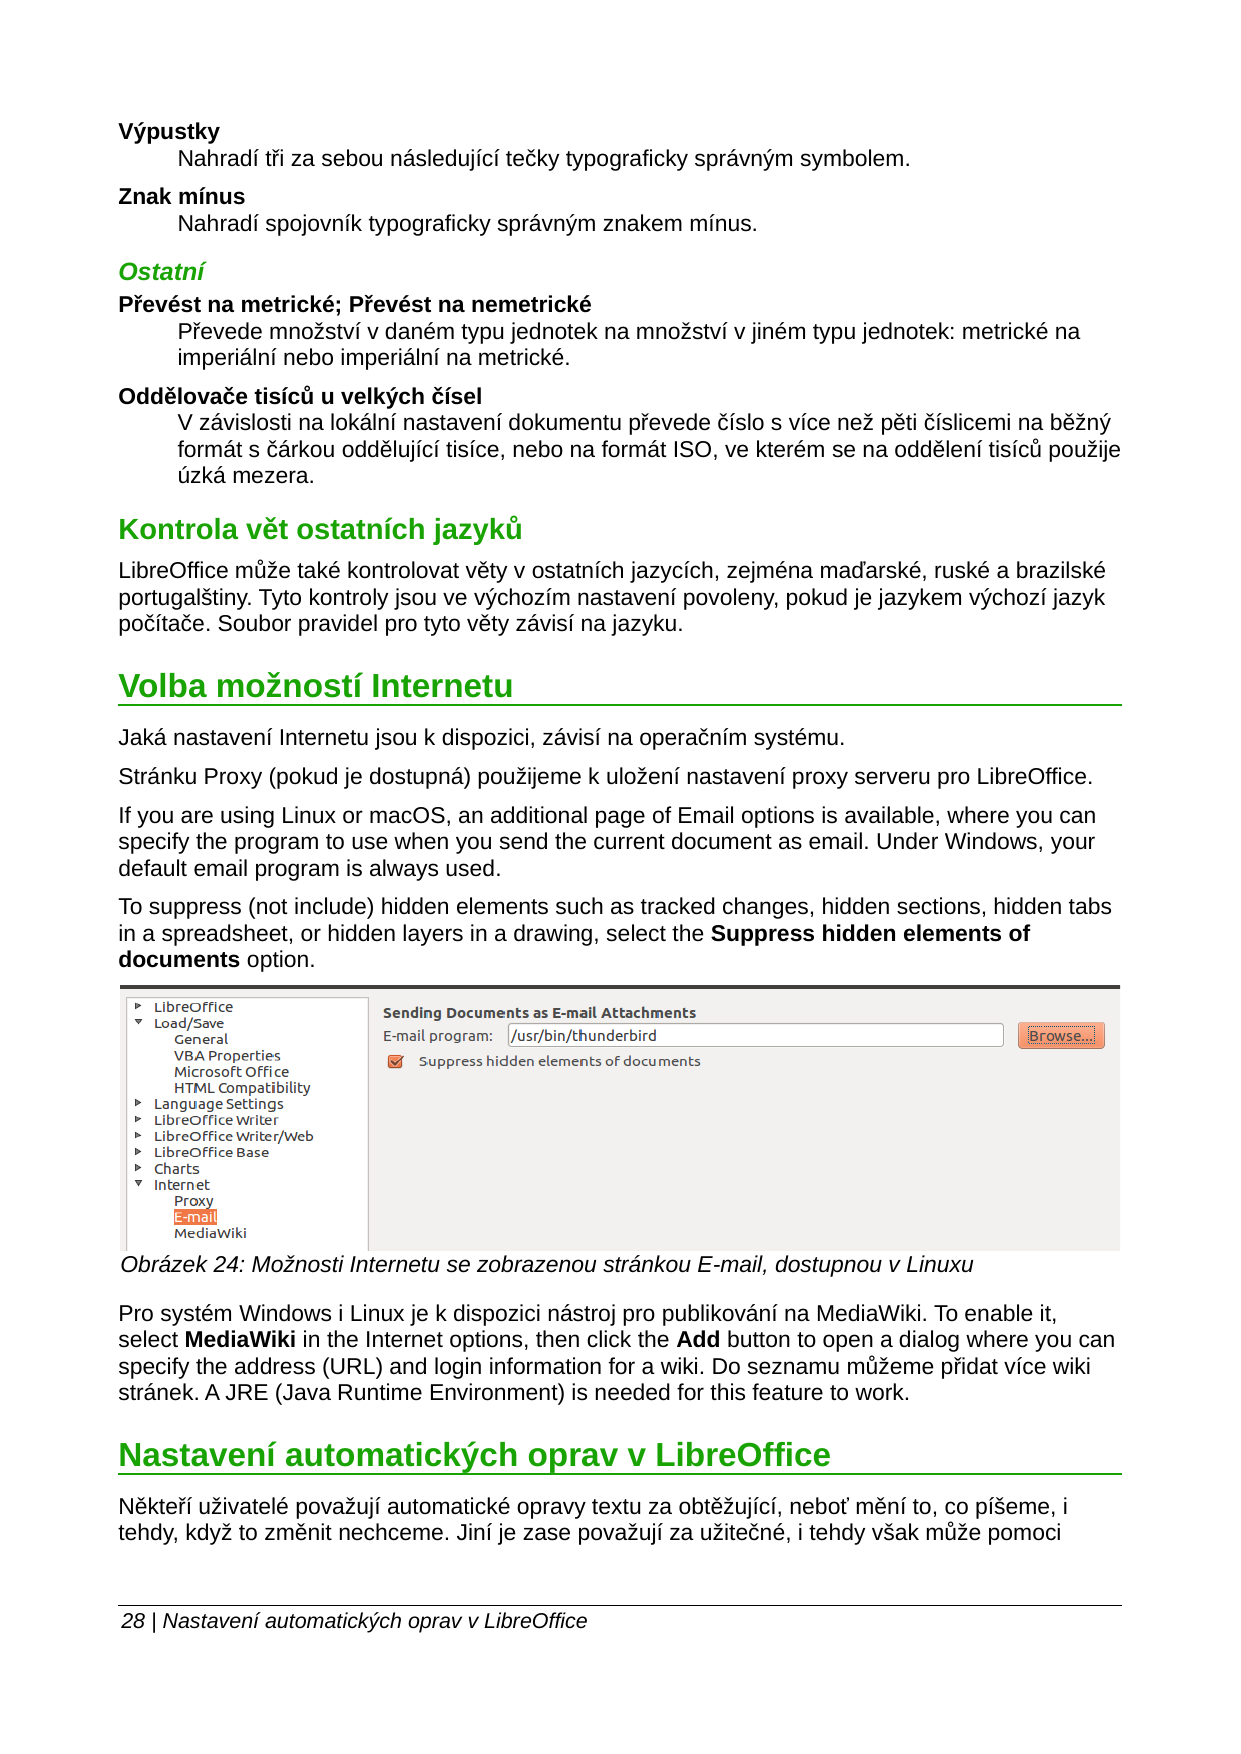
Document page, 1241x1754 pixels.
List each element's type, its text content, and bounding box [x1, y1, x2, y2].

text Převést na metrické; Převést na nemetrické [118, 291, 1122, 318]
text Nahradí tři za sebou následující tečky typograficky správným symbolem. [177, 144, 1122, 171]
picture [120, 985, 1121, 1251]
text Nahradí spojovník typograficky správným znakem mínus. [177, 210, 1122, 236]
text Znak mínus [118, 183, 1122, 210]
subtitle Kontrola vět ostatních jazyků [118, 512, 1122, 546]
text Obrázek 24: Možnosti Internetu se zobrazenou stránkou E-mail, dostupnou v Linuxu [120, 1251, 1120, 1277]
text LibreOffice může také kontrolovat věty v ostatních jazycích, zejména maďarské, ruské a brazilské portugalštiny. Tyto kontroly jsou ve výchozím nastavení povoleny, pokud je jazykem výchozí jazyk počítače. Soubor pravidel pro tyto věty závisí na jazyku. [118, 557, 1122, 636]
subtitle Ostatní [118, 257, 1122, 285]
text To suppress (not include) hidden elements such as tracked changes, hidden sections, hidden tabs in a spreadsheet, or hidden layers in a drawing, select the Suppress hidden elements of documents option. [118, 893, 1122, 972]
text Pro systém Windows i Linux je k dispozici nástroj pro publikování na MediaWiki. To enable it, select MediaWiki in the Internet options, then click the Add button to open a dialog where you can specify the address (URL) and login information for a wiki. Do seznamu můžeme přidat více wiki stránek. A JRE (Java Runtime Environment) is needed for this feature to work. [118, 1300, 1122, 1405]
subtitle Volba možností Internetu [118, 666, 1122, 704]
text Oddělovače tisíců u velkých čísel [118, 383, 1122, 409]
text Někteří uživatelé považují automatické opravy textu za obtěžující, neboť mění to, co píšeme, i tehdy, když to změnit nechceme. Jiní je zase považují za užitečné, i tehdy však může pomoci [118, 1493, 1122, 1546]
text Jaká nastavení Internetu jsou k dispozici, závisí na operačním systému. [118, 724, 1122, 750]
text V závislosti na lokální nastavení dokumentu převede číslo s více než pěti číslicemi na běžný formát s čárkou oddělující tisíce, nebo na formát ISO, ve kterém se na oddělení tisíců použije úzká mezera. [177, 409, 1122, 488]
text Stránku Proxy (pokud je dostupná) použijeme k uložení nastavení proxy serveru pro LibreOffice. [118, 763, 1122, 789]
text Převede množství v daném typu jednotek na množství v jiném typu jednotek: metrické na imperiální nebo imperiální na metrické. [177, 318, 1122, 370]
subtitle Nastavení automatických oprav v LibreOffice [118, 1435, 1122, 1473]
text If you are using Linux or macOS, an additional page of Email options is available, where you can specify the program to use when you send the current document as email. Under Windows, your default email program is always used. [118, 802, 1122, 881]
text Výpustky [118, 118, 1122, 144]
